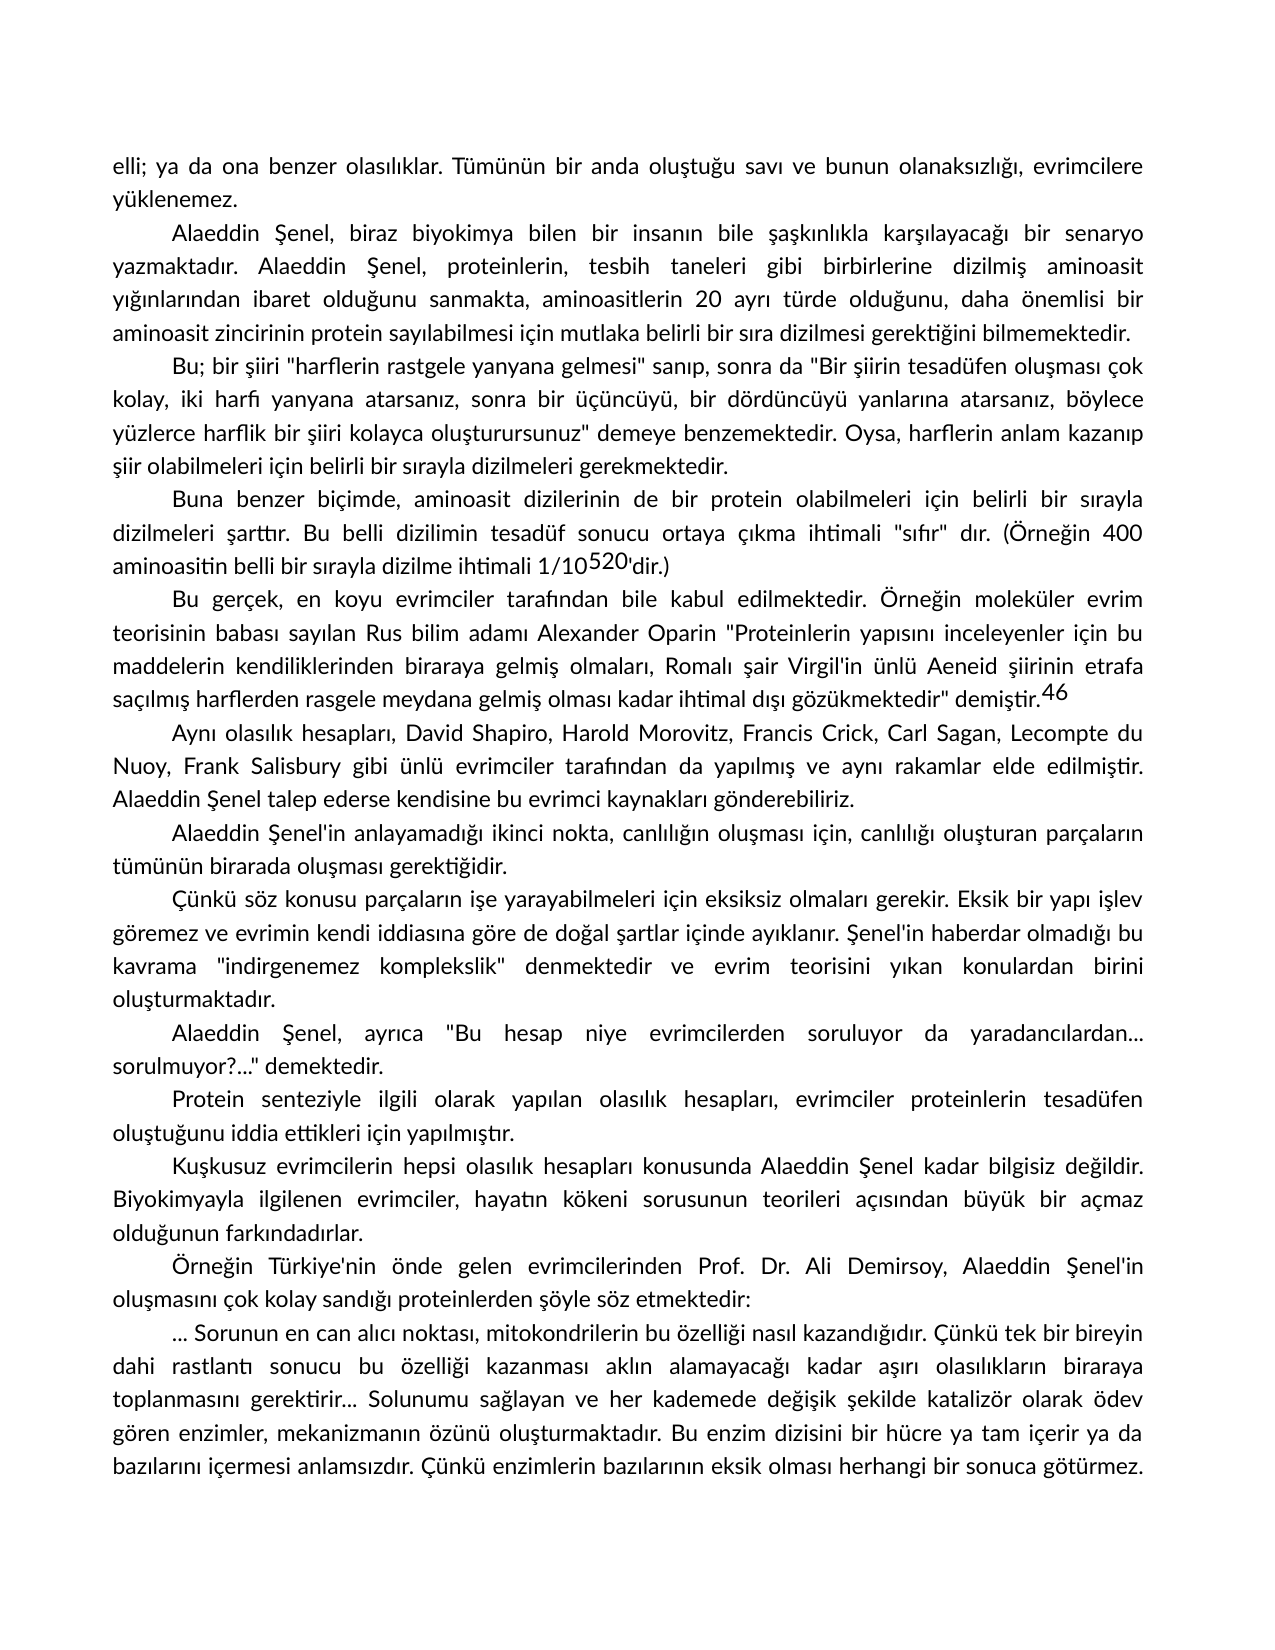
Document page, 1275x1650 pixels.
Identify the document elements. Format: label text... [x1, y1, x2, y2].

text Protein senteziyle ilgili olarak yapılan olasılık hesapları, evrimciler proteinlerin tesadüfen oluştuğunu iddia ettikleri için yapılmıştır. [112, 1081, 1145, 1148]
text Bu gerçek, en koyu evrimciler tarafından bile kabul edilmektedir. Örneğin moleküler evrim teorisinin babası sayılan Rus bilim adamı Alexander Oparin "Proteinlerin yapısını inceleyenler için bu maddelerin kendiliklerinden biraraya gelmiş olmaları, Romalı şair Virgil'in ünlü Aeneid şiirinin etrafa saçılmış harflerden rasgele meydana gelmiş olması kadar ihtimal dışı gözükmektedir" demiştir.46 [112, 581, 1145, 714]
text Aynı olasılık hesapları, David Shapiro, Harold Morovitz, Francis Crick, Carl Sagan, Lecompte du Nuoy, Frank Salisbury gibi ünlü evrimciler tarafından da yapılmış ve aynı rakamlar elde edilmiştir. Alaeddin Şenel talep ederse kendisine bu evrimci kaynakları gönderebiliriz. [112, 714, 1145, 814]
text ... Sorunun en can alıcı noktası, mitokondrilerin bu özelliği nasıl kazandığıdır. Çünkü tek bir bireyin dahi rastlantı sonucu bu özelliği kazanması aklın alamayacağı kadar aşırı olasılıkların biraraya toplanmasını gerektirir... Solunumu sağlayan ve her kademede değişik şekilde katalizör olarak ödev gören enzimler, mekanizmanın özünü oluşturmaktadır. Bu enzim dizisini bir hücre ya tam içerir ya da bazılarını içermesi anlamsızdır. Çünkü enzimlerin bazılarının eksik olması herhangi bir sonuca götürmez. [112, 1314, 1145, 1481]
text Kuşkusuz evrimcilerin hepsi olasılık hesapları konusunda Alaeddin Şenel kadar bilgisiz değildir. Biyokimyayla ilgilenen evrimciler, hayatın kökeni sorusunun teorileri açısından büyük bir açmaz olduğunun farkındadırlar. [112, 1148, 1145, 1248]
text elli; ya da ona benzer olasılıklar. Tümünün bir anda oluştuğu savı ve bunun olanaksızlığı, evrimcilere yüklenemez. [112, 148, 1145, 214]
text Alaeddin Şenel, ayrıca "Bu hesap niye evrimcilerden soruluyor da yaradancılardan... sorulmuyor?..." demektedir. [112, 1014, 1145, 1081]
text Buna benzer biçimde, aminoasit dizilerinin de bir protein olabilmeleri için belirli bir sırayla dizilmeleri şarttır. Bu belli dizilimin tesadüf sonucu ortaya çıkma ihtimali "sıfır" dır. (Örneğin 400 aminoasitin belli bir sırayla dizilme ihtimali 1/10520'dir.) [112, 481, 1145, 581]
text Alaeddin Şenel, biraz biyokimya bilen bir insanın bile şaşkınlıkla karşılayacağı bir senaryo yazmaktadır. Alaeddin Şenel, proteinlerin, tesbih taneleri gibi birbirlerine dizilmiş aminoasit yığınlarından ibaret olduğunu sanmakta, aminoasitlerin 20 ayrı türde olduğunu, daha önemlisi bir aminoasit zincirinin protein sayılabilmesi için mutlaka belirli bir sıra dizilmesi gerektiğini bilmemektedir. [112, 214, 1145, 348]
text Örneğin Türkiye'nin önde gelen evrimcilerinden Prof. Dr. Ali Demirsoy, Alaeddin Şenel'in oluşmasını çok kolay sandığı proteinlerden şöyle söz etmektedir: [112, 1248, 1145, 1314]
text Bu; bir şiiri "harflerin rastgele yanyana gelmesi" sanıp, sonra da "Bir şiirin tesadüfen oluşması çok kolay, iki harfi yanyana atarsanız, sonra bir üçüncüyü, bir dördüncüyü yanlarına atarsanız, böylece yüzlerce harflik bir şiiri kolayca oluşturursunuz" demeye benzemektedir. Oysa, harflerin anlam kazanıp şiir olabilmeleri için belirli bir sırayla dizilmeleri gerekmektedir. [112, 348, 1145, 481]
text Çünkü söz konusu parçaların işe yarayabilmeleri için eksiksiz olmaları gerekir. Eksik bir yapı işlev göremez ve evrimin kendi iddiasına göre de doğal şartlar içinde ayıklanır. Şenel'in haberdar olmadığı bu kavrama "indirgenemez komplekslik" denmektedir ve evrim teorisini yıkan konulardan birini oluşturmaktadır. [112, 881, 1145, 1014]
text Alaeddin Şenel'in anlayamadığı ikinci nokta, canlılığın oluşması için, canlılığı oluşturan parçaların tümünün birarada oluşması gerektiğidir. [112, 814, 1145, 881]
